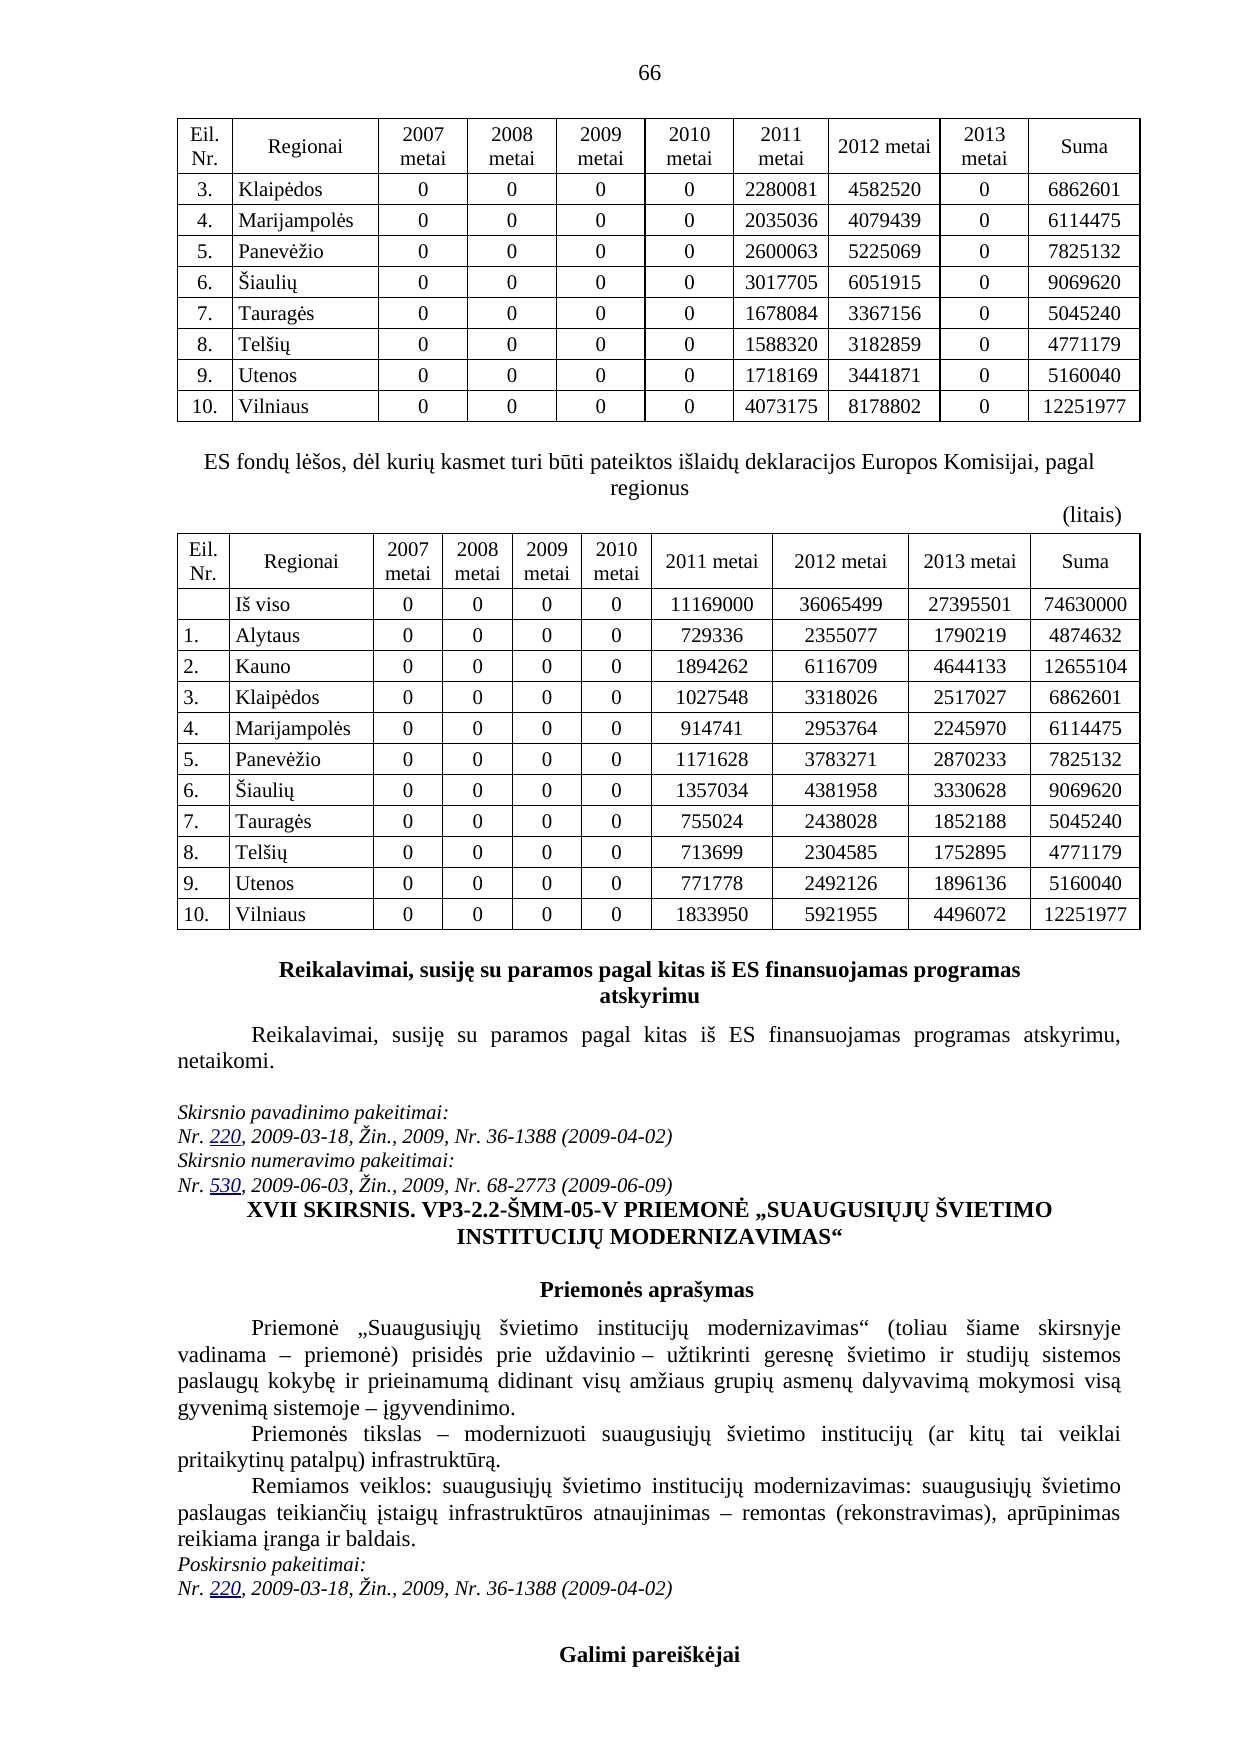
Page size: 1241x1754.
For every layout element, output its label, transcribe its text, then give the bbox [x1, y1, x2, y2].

table_cell 4644133 [909, 651, 1030, 681]
table_cell 1852188 [909, 806, 1030, 836]
text Reikalavimai, susiję su paramos pagal kitas iš ES finansuojamas programas atskyrimu [177, 956, 1122, 1009]
table_cell 0 [582, 837, 651, 867]
table_cell 0 [582, 589, 651, 619]
table_cell 0 [374, 651, 442, 681]
table_cell 0 [468, 360, 556, 390]
table_cell 0 [374, 837, 442, 867]
table_cell Vilniaus [230, 899, 373, 929]
table_cell 0 [443, 682, 512, 712]
table_cell 0 [374, 806, 442, 836]
table_cell 0 [374, 868, 442, 898]
table_cell 10. [178, 899, 229, 929]
table_cell 27395501 [909, 589, 1030, 619]
table_cell 0 [941, 391, 1028, 421]
table_cell 6. [178, 267, 232, 297]
table_header 2008 metai [468, 119, 556, 173]
table_cell 36065499 [773, 589, 908, 619]
table_cell 0 [582, 682, 651, 712]
table_cell 729336 [652, 620, 772, 650]
table_cell Klaipėdos [230, 682, 373, 712]
table_cell 2600063 [734, 236, 828, 266]
table_cell 12655104 [1031, 651, 1139, 681]
table_cell 2953764 [773, 713, 908, 743]
table_cell 4771179 [1031, 837, 1139, 867]
table_header 2007 metai [379, 119, 467, 173]
table_cell 3318026 [773, 682, 908, 712]
table_cell 6114475 [1031, 713, 1139, 743]
table_cell 0 [374, 620, 442, 650]
table_header Eil. Nr. [178, 119, 232, 173]
table_cell 0 [557, 205, 644, 235]
text Reikalavimai, susiję su paramos pagal kitas iš ES finansuojamas programas atskyrimu, netaikomi. [177, 1021, 1122, 1074]
table_cell 0 [557, 174, 644, 204]
table_cell 0 [379, 360, 467, 390]
table_cell Alytaus [230, 620, 373, 650]
table_cell 0 [941, 205, 1028, 235]
table_cell 3182859 [829, 329, 939, 359]
table_cell 2280081 [734, 174, 828, 204]
table_cell 1718169 [734, 360, 828, 390]
table_cell 0 [941, 360, 1028, 390]
text (litais) [177, 501, 1122, 527]
table_cell 0 [374, 589, 442, 619]
table_cell 0 [443, 744, 512, 774]
table_cell 6862601 [1031, 682, 1139, 712]
table_cell 914741 [652, 713, 772, 743]
table_cell 4381958 [773, 775, 908, 805]
table_cell 4073175 [734, 391, 828, 421]
table_cell 2245970 [909, 713, 1030, 743]
table_cell 6116709 [773, 651, 908, 681]
table_cell 1588320 [734, 329, 828, 359]
table_cell 5045240 [1031, 806, 1139, 836]
table_cell 0 [646, 236, 733, 266]
table_cell 0 [646, 174, 733, 204]
table_cell 0 [582, 651, 651, 681]
table_cell 0 [468, 174, 556, 204]
table_cell 3. [178, 174, 232, 204]
table_cell 0 [374, 744, 442, 774]
table_cell 7. [178, 806, 229, 836]
table_cell 0 [443, 899, 512, 929]
table_cell 0 [582, 620, 651, 650]
table_cell 0 [557, 391, 644, 421]
table_cell 9. [178, 360, 232, 390]
table_cell 0 [443, 620, 512, 650]
table_cell 0 [513, 713, 581, 743]
table_cell Telšių [230, 837, 373, 867]
table_cell Tauragės [233, 298, 378, 328]
table_cell 4874632 [1031, 620, 1139, 650]
table_cell 1790219 [909, 620, 1030, 650]
table_cell 0 [513, 651, 581, 681]
table_cell 7. [178, 298, 232, 328]
table_cell 6862601 [1029, 174, 1139, 204]
table_cell 0 [513, 620, 581, 650]
table_header 2010 metai [646, 119, 733, 173]
table_cell 3783271 [773, 744, 908, 774]
table_cell 2870233 [909, 744, 1030, 774]
table_cell 6051915 [829, 267, 939, 297]
table_cell 0 [468, 236, 556, 266]
table_cell 5045240 [1029, 298, 1139, 328]
table_cell 0 [374, 682, 442, 712]
table_cell 5160040 [1029, 360, 1139, 390]
table_cell 0 [379, 298, 467, 328]
table_cell 4079439 [829, 205, 939, 235]
table_header Regionai [230, 534, 373, 588]
table_cell [178, 589, 229, 619]
table_header 2013 metai [909, 534, 1030, 588]
table_cell Šiaulių [233, 267, 378, 297]
table_cell Šiaulių [230, 775, 373, 805]
table_cell 1357034 [652, 775, 772, 805]
table_cell 0 [443, 868, 512, 898]
text Poskirsnio pakeitimai: [177, 1552, 1122, 1576]
table_cell 0 [443, 651, 512, 681]
table_cell Marijampolės [233, 205, 378, 235]
table_cell 0 [443, 589, 512, 619]
table_cell 5225069 [829, 236, 939, 266]
table_cell 0 [557, 329, 644, 359]
table_cell 0 [513, 868, 581, 898]
table_cell 0 [443, 713, 512, 743]
table_header 2012 metai [773, 534, 908, 588]
table_header 2013 metai [941, 119, 1028, 173]
table_cell 2. [178, 651, 229, 681]
text Skirsnio numeravimo pakeitimai: [177, 1148, 1122, 1172]
table_cell 0 [646, 360, 733, 390]
table_cell Iš viso [230, 589, 373, 619]
table_header 2007 metai [374, 534, 442, 588]
table_cell 0 [646, 329, 733, 359]
table_cell Panevėžio [230, 744, 373, 774]
table_cell 0 [379, 236, 467, 266]
text Priemonės aprašymas [177, 1276, 1122, 1302]
table_cell 0 [557, 360, 644, 390]
table_cell 0 [513, 589, 581, 619]
table_cell 4771179 [1029, 329, 1139, 359]
text Nr. 220, 2009-03-18, Žin., 2009, Nr. 36-1388 (2009-04-02) [177, 1124, 1122, 1148]
table_cell 0 [941, 298, 1028, 328]
table_cell 2035036 [734, 205, 828, 235]
table_cell 1894262 [652, 651, 772, 681]
table_cell 1678084 [734, 298, 828, 328]
table_cell 5. [178, 744, 229, 774]
table_cell 1833950 [652, 899, 772, 929]
table_cell 0 [468, 205, 556, 235]
table_header Suma [1029, 119, 1139, 173]
table_cell 0 [557, 267, 644, 297]
table_cell 0 [468, 329, 556, 359]
text Galimi pareiškėjai [177, 1641, 1122, 1667]
text Nr. 530, 2009-06-03, Žin., 2009, Nr. 68-2773 (2009-06-09) [177, 1172, 1122, 1197]
table_cell 0 [646, 267, 733, 297]
table_cell 0 [379, 267, 467, 297]
table_cell 3330628 [909, 775, 1030, 805]
table_header 2009 metai [557, 119, 644, 173]
table_cell 2355077 [773, 620, 908, 650]
table_cell 0 [468, 391, 556, 421]
table_cell 7825132 [1029, 236, 1139, 266]
table_cell 5921955 [773, 899, 908, 929]
table_header 2008 metai [443, 534, 512, 588]
table_cell 12251977 [1031, 899, 1139, 929]
table_cell 0 [582, 806, 651, 836]
table_cell 0 [646, 298, 733, 328]
table_cell 1171628 [652, 744, 772, 774]
table_cell 0 [513, 899, 581, 929]
table_cell 0 [513, 682, 581, 712]
table_cell 0 [379, 205, 467, 235]
table_cell 2304585 [773, 837, 908, 867]
table_cell 8. [178, 837, 229, 867]
table_cell 4. [178, 205, 232, 235]
table_cell 4. [178, 713, 229, 743]
table_cell 2517027 [909, 682, 1030, 712]
table_cell 0 [443, 837, 512, 867]
table_cell Panevėžio [233, 236, 378, 266]
table_header 2009 metai [513, 534, 581, 588]
table_cell 0 [941, 236, 1028, 266]
table_cell 8. [178, 329, 232, 359]
table_header 2012 metai [829, 119, 939, 173]
table_cell 0 [379, 329, 467, 359]
table_cell 0 [582, 713, 651, 743]
table_cell 0 [582, 899, 651, 929]
table_cell Tauragės [230, 806, 373, 836]
table_cell 10. [178, 391, 232, 421]
table_cell 0 [582, 744, 651, 774]
table_cell 1. [178, 620, 229, 650]
table_cell 713699 [652, 837, 772, 867]
text Priemonė „Suaugusiųjų švietimo institucijų modernizavimas“ (toliau šiame skirsnyje vadinama – priemonė) prisidės prie uždavinio – užtikrinti geresnę švietimo ir studijų sistemos paslaugų kokybę ir prieinamumą didinant visų amžiaus grupių asmenų dalyvavimą mokymosi visą gyvenimą sistemoje – įgyvendinimo. [177, 1314, 1122, 1420]
table_cell 0 [374, 713, 442, 743]
table_cell 0 [941, 174, 1028, 204]
table_cell 6114475 [1029, 205, 1139, 235]
table_cell 7825132 [1031, 744, 1139, 774]
table_cell 0 [646, 391, 733, 421]
table_cell 3441871 [829, 360, 939, 390]
table_cell 0 [374, 899, 442, 929]
table_cell 9069620 [1029, 267, 1139, 297]
text XVII SKIRSNIS. VP3-2.2-ŠMM-05-V PRIEMONĖ „SUAUGUSIŲJŲ ŠVIETIMO INSTITUCIJŲ MODERNIZAVIMAS“ [177, 1197, 1122, 1249]
table_cell 0 [468, 267, 556, 297]
table_cell 771778 [652, 868, 772, 898]
table_cell Utenos [233, 360, 378, 390]
text Skirsnio pavadinimo pakeitimai: [177, 1100, 1122, 1124]
table_cell 9069620 [1031, 775, 1139, 805]
table_cell 9. [178, 868, 229, 898]
text Remiamos veiklos: suaugusiųjų švietimo institucijų modernizavimas: suaugusiųjų švietimo paslaugas teikiančių įstaigų infrastruktūros atnaujinimas – remontas (rekonstravimas), aprūpinimas reikiama įranga ir baldais. [177, 1473, 1122, 1552]
table_header Regionai [233, 119, 378, 173]
table_cell Utenos [230, 868, 373, 898]
table_cell 8178802 [829, 391, 939, 421]
table_cell 1027548 [652, 682, 772, 712]
table_cell 1752895 [909, 837, 1030, 867]
table_cell 0 [513, 744, 581, 774]
table_cell 0 [513, 806, 581, 836]
table_cell 5. [178, 236, 232, 266]
table_cell 74630000 [1031, 589, 1139, 619]
table_cell 2492126 [773, 868, 908, 898]
table_cell 0 [379, 174, 467, 204]
text ES fondų lėšos, dėl kurių kasmet turi būti pateiktos išlaidų deklaracijos Europos Komisijai, pagal regionus [177, 448, 1122, 501]
table_cell Marijampolės [230, 713, 373, 743]
table_cell 1896136 [909, 868, 1030, 898]
table_cell 3367156 [829, 298, 939, 328]
table_cell 4496072 [909, 899, 1030, 929]
text Priemonės tikslas – modernizuoti suaugusiųjų švietimo institucijų (ar kitų tai veiklai pritaikytinų patalpų) infrastruktūrą. [177, 1420, 1122, 1473]
table_cell 0 [646, 205, 733, 235]
table_cell 0 [557, 298, 644, 328]
table_cell 0 [443, 806, 512, 836]
table_cell Telšių [233, 329, 378, 359]
table_cell 4582520 [829, 174, 939, 204]
table_cell Klaipėdos [233, 174, 378, 204]
table_cell 2438028 [773, 806, 908, 836]
table_cell Kauno [230, 651, 373, 681]
table_cell 5160040 [1031, 868, 1139, 898]
table_cell 755024 [652, 806, 772, 836]
table_cell 0 [379, 391, 467, 421]
table_cell 0 [941, 329, 1028, 359]
table_cell 0 [582, 868, 651, 898]
table_cell 12251977 [1029, 391, 1139, 421]
table_cell 0 [582, 775, 651, 805]
table_cell 0 [468, 298, 556, 328]
table_cell 0 [513, 775, 581, 805]
table_cell 0 [513, 837, 581, 867]
table_cell 0 [941, 267, 1028, 297]
table_cell 3017705 [734, 267, 828, 297]
table_header 2011 metai [652, 534, 772, 588]
table_header Suma [1031, 534, 1139, 588]
table_header Eil. Nr. [178, 534, 229, 588]
table_header 2010 metai [582, 534, 651, 588]
table_cell 3. [178, 682, 229, 712]
text Nr. 220, 2009-03-18, Žin., 2009, Nr. 36-1388 (2009-04-02) [177, 1576, 1122, 1600]
table_cell 0 [443, 775, 512, 805]
table_cell 6. [178, 775, 229, 805]
table_cell 11169000 [652, 589, 772, 619]
table_cell Vilniaus [233, 391, 378, 421]
table_cell 0 [374, 775, 442, 805]
table_header 2011 metai [734, 119, 828, 173]
table_cell 0 [557, 236, 644, 266]
